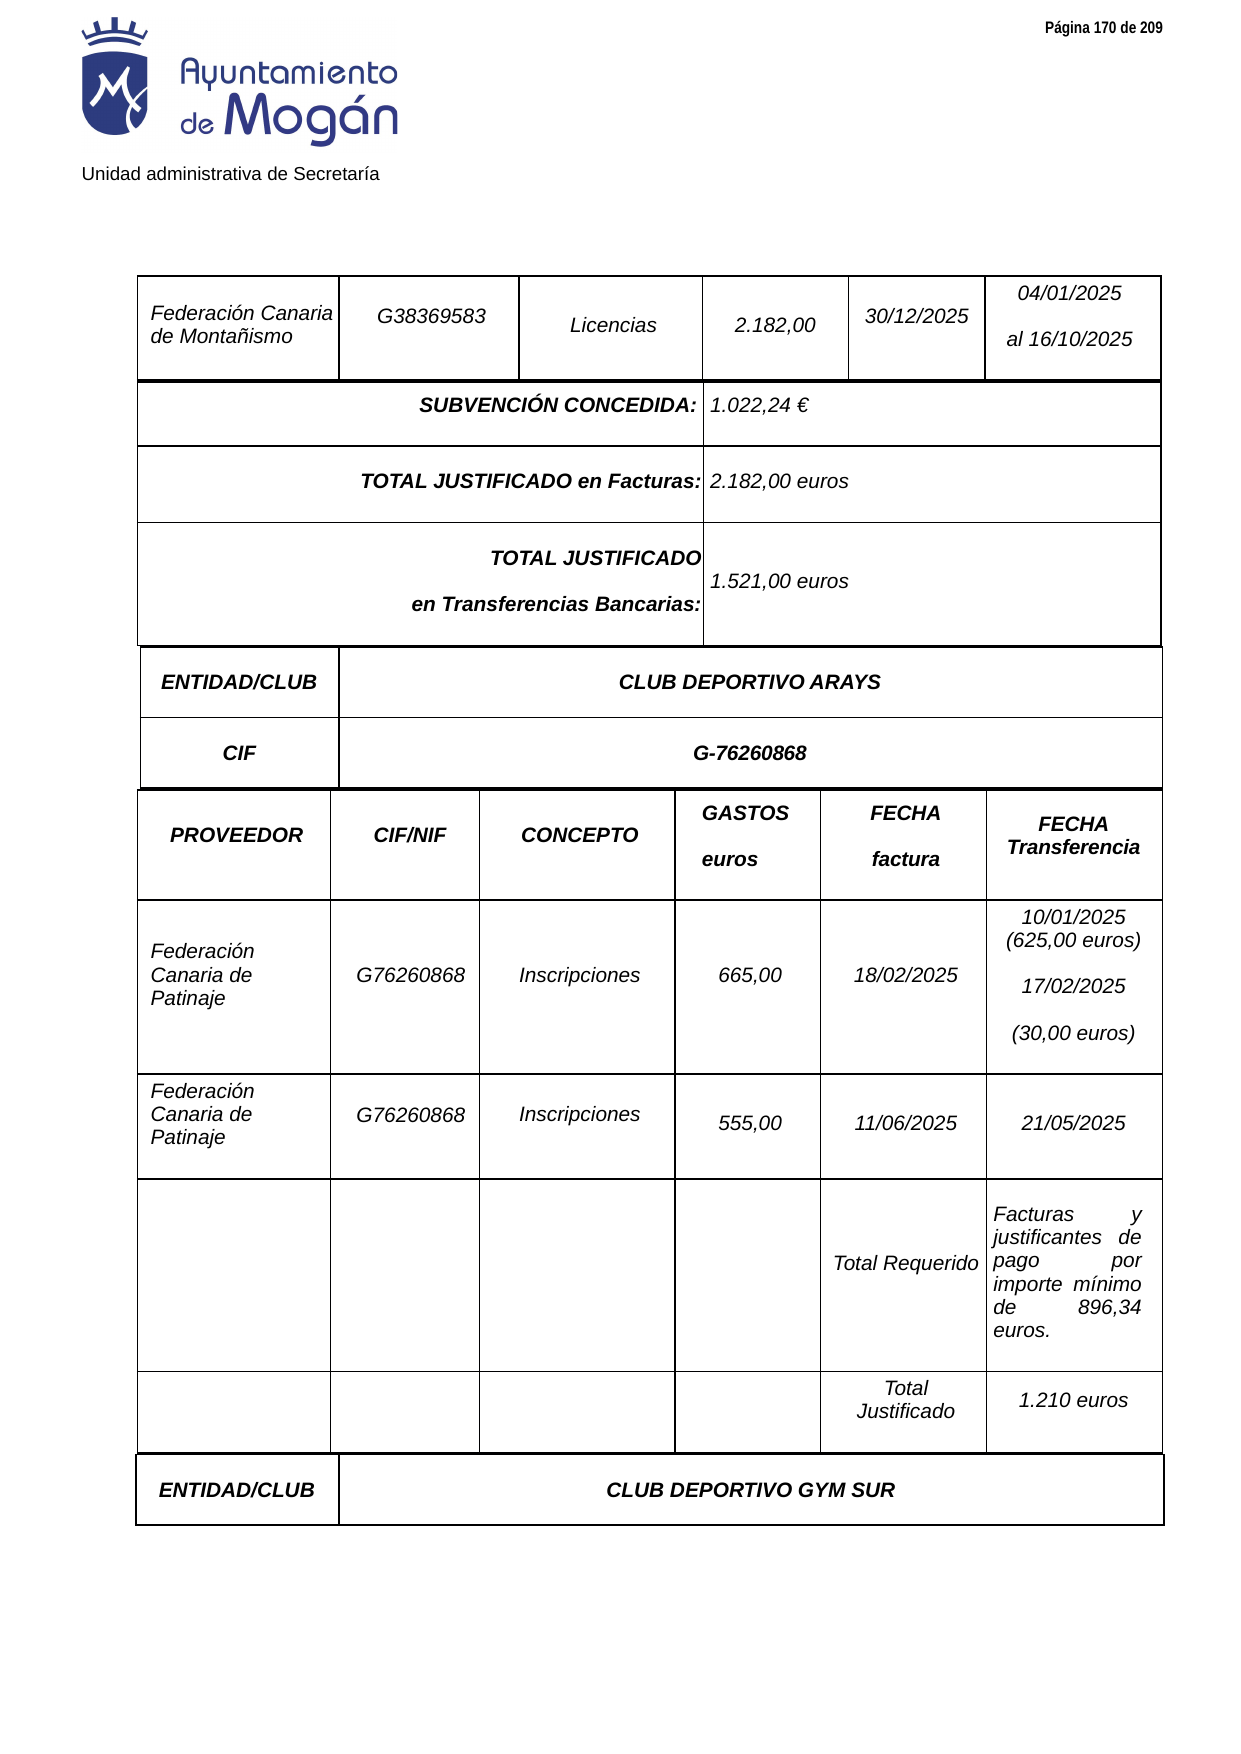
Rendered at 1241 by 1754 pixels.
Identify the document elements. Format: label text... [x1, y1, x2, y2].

table_cell G76260868 [331, 1075, 479, 1178]
table_header ENTIDAD/CLUB [141, 648, 338, 717]
table_cell Inscripciones [480, 901, 674, 1073]
table_cell 30/12/2025 [849, 277, 984, 379]
table_cell 2.182,00 [703, 277, 848, 379]
table_cell Total Justificado [821, 1372, 986, 1452]
table_cell Federación Canaria de Montañismo [138, 277, 338, 379]
table_header PROVEEDOR [138, 791, 330, 899]
table_cell Total Requerido [821, 1180, 986, 1371]
table_cell [138, 1180, 330, 1371]
table_cell 1.210 euros [987, 1372, 1162, 1452]
table_header CIF/NIF [331, 791, 479, 899]
table_cell TOTAL JUSTIFICADO en Facturas: [138, 447, 703, 522]
picture [81, 17, 398, 153]
table_cell [138, 1372, 330, 1452]
table_cell [676, 1372, 820, 1452]
table_cell CIF [141, 718, 338, 787]
table_cell 04/01/2025 al 16/10/2025 [986, 277, 1160, 379]
table_cell [331, 1372, 479, 1452]
table_cell 10/01/2025 (625,00 euros) 17/02/2025 (30,00 euros) [987, 901, 1162, 1073]
table_cell [331, 1180, 479, 1371]
table_cell 18/02/2025 [821, 901, 986, 1073]
table_cell Inscripciones [480, 1075, 674, 1178]
table_cell Federación Canaria de Patinaje [138, 901, 330, 1073]
table_header FECHA factura [821, 791, 986, 899]
table_cell [676, 1180, 820, 1371]
table_header CLUB DEPORTIVO GYM SUR [340, 1455, 1163, 1524]
table_cell Federación Canaria de Patinaje [138, 1075, 330, 1178]
table_header CLUB DEPORTIVO ARAYS [340, 648, 1162, 717]
table_cell 21/05/2025 [987, 1075, 1162, 1178]
table_cell 11/06/2025 [821, 1075, 986, 1178]
table_cell 665,00 [676, 901, 820, 1073]
table_cell 555,00 [676, 1075, 820, 1178]
table_header 1.022,24 € [704, 383, 1160, 445]
table_cell [480, 1372, 674, 1452]
table_cell Facturas y justificantes de pago por importe mínimo de 896,34 euros. [987, 1180, 1162, 1371]
table_cell 1.521,00 euros [704, 523, 1160, 644]
table_cell G76260868 [331, 901, 479, 1073]
table_header ENTIDAD/CLUB [137, 1455, 338, 1524]
table_header CONCEPTO [480, 791, 674, 899]
table_header SUBVENCIÓN CONCEDIDA: [138, 383, 703, 445]
table_cell TOTAL JUSTIFICADO en Transferencias Bancarias: [138, 523, 703, 644]
table_header FECHA Transferencia [987, 791, 1162, 899]
table_header GASTOS euros [676, 791, 820, 899]
table_cell [480, 1180, 674, 1371]
table_cell G-76260868 [340, 718, 1162, 787]
table_cell 2.182,00 euros [704, 447, 1160, 522]
table_cell G38369583 [340, 277, 518, 379]
table_cell Licencias [520, 277, 702, 379]
